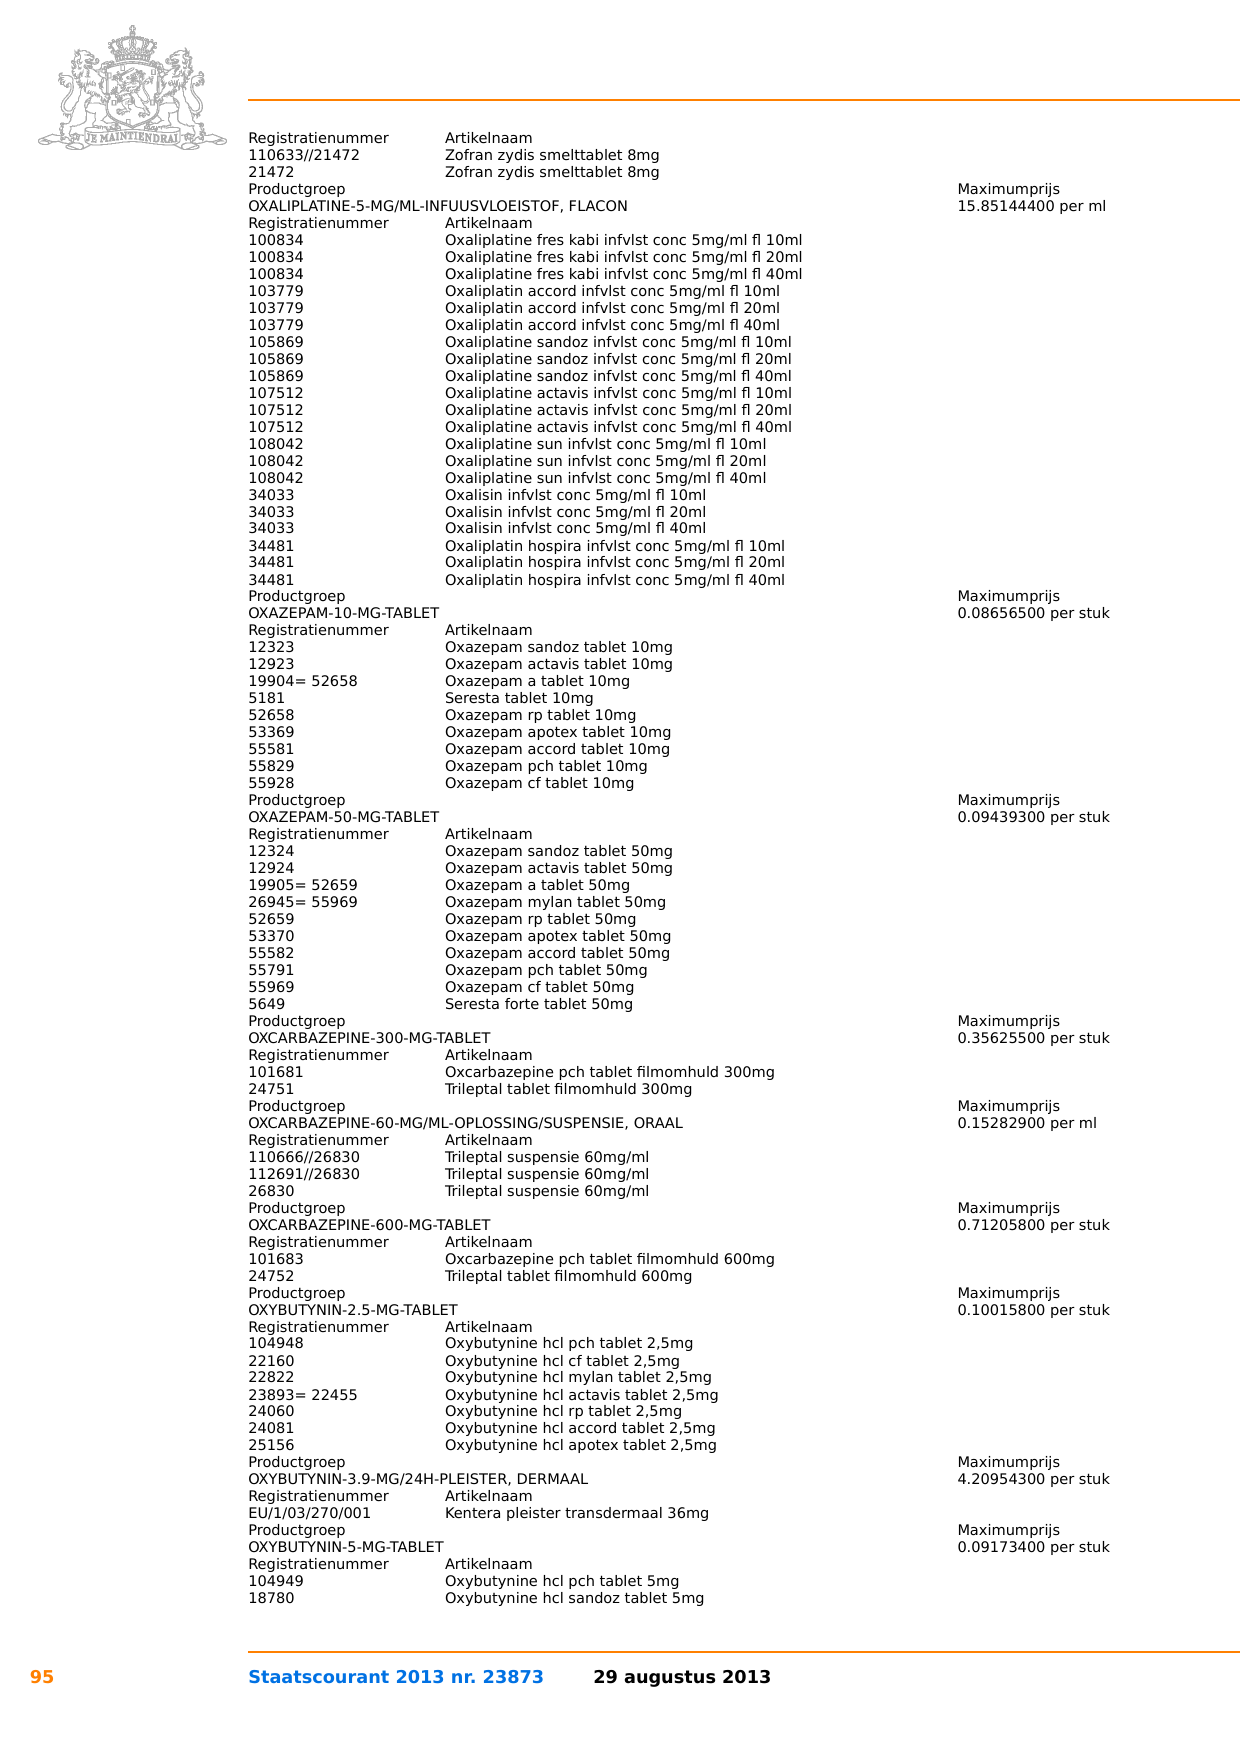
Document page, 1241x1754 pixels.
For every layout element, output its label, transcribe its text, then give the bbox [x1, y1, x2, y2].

table_cell [951, 843, 1163, 860]
table_cell [951, 164, 1163, 181]
table_cell Zofran zydis smelttablet 8mg [439, 164, 951, 181]
table_cell OXALIPLATINE-5-MG/ML-INFUUSVLOEISTOF, FLACON [248, 198, 951, 215]
table_cell Registratienummer [248, 1556, 439, 1573]
table_cell 112691//26830 [248, 1166, 439, 1183]
table_cell [951, 741, 1163, 758]
table_cell [951, 1556, 1163, 1573]
table_cell [951, 860, 1163, 877]
table_cell [951, 130, 1163, 147]
table_cell [951, 351, 1163, 368]
table_cell Artikelnaam [439, 215, 951, 232]
table_cell 34481 [248, 554, 439, 571]
table_cell 26830 [248, 1183, 439, 1199]
table_cell 101683 [248, 1251, 439, 1267]
table_cell [951, 979, 1163, 996]
table_cell Oxaliplatine actavis infvlst conc 5mg/ml fl 20ml [439, 402, 951, 418]
table_cell Maximumprijs [951, 1285, 1163, 1301]
table_cell 34033 [248, 504, 439, 520]
table_cell [951, 1369, 1163, 1386]
table_cell [951, 996, 1163, 1013]
table_cell 34033 [248, 486, 439, 503]
table_cell Productgroep [248, 1013, 439, 1030]
table_cell [951, 1420, 1163, 1437]
table_cell [951, 775, 1163, 792]
table_cell Oxybutynine hcl pch tablet 2,5mg [439, 1335, 951, 1352]
table_cell 103779 [248, 283, 439, 300]
table_cell 53369 [248, 724, 439, 741]
table_cell 24751 [248, 1081, 439, 1098]
table_cell EU/1/03/270/001 [248, 1505, 439, 1522]
table_cell 4.20954300 per stuk [951, 1471, 1163, 1488]
table_cell [439, 1200, 951, 1217]
table_cell Oxazepam cf tablet 50mg [439, 979, 951, 996]
table_cell Trileptal suspensie 60mg/ml [439, 1149, 951, 1166]
table_cell Artikelnaam [439, 130, 951, 147]
table_cell [439, 588, 951, 605]
table_cell Oxazepam actavis tablet 50mg [439, 860, 951, 877]
table_cell Oxybutynine hcl pch tablet 5mg [439, 1573, 951, 1590]
table_cell [951, 1573, 1163, 1590]
table_cell Oxazepam mylan tablet 50mg [439, 894, 951, 911]
table_cell 55928 [248, 775, 439, 792]
table_cell Oxazepam rp tablet 10mg [439, 707, 951, 724]
table_cell Artikelnaam [439, 1488, 951, 1505]
table_cell [951, 962, 1163, 979]
table_cell [951, 656, 1163, 673]
table_cell [951, 1081, 1163, 1098]
table_cell 0.15282900 per ml [951, 1115, 1163, 1132]
table_cell [951, 1386, 1163, 1403]
table_cell 19904= 52658 [248, 673, 439, 690]
table_cell 0.09173400 per stuk [951, 1539, 1163, 1556]
table_cell Productgroep [248, 588, 439, 605]
table_cell [439, 792, 951, 809]
table_cell Maximumprijs [951, 1522, 1163, 1539]
table_cell Registratienummer [248, 826, 439, 843]
table_cell [439, 1454, 951, 1471]
table_cell 55829 [248, 758, 439, 775]
table_cell 15.85144400 per ml [951, 198, 1163, 215]
table_cell 107512 [248, 402, 439, 418]
table_cell Productgroep [248, 1454, 439, 1471]
table_cell 110666//26830 [248, 1149, 439, 1166]
table_cell 0.09439300 per stuk [951, 809, 1163, 826]
table_cell Zofran zydis smelttablet 8mg [439, 147, 951, 164]
table_cell [951, 622, 1163, 639]
table_cell OXCARBAZEPINE-600-MG-TABLET [248, 1217, 951, 1233]
table_cell 107512 [248, 419, 439, 436]
table_cell [951, 470, 1163, 486]
table_cell Productgroep [248, 1098, 439, 1115]
table_cell [951, 283, 1163, 300]
table_cell 18780 [248, 1590, 439, 1607]
table_cell Artikelnaam [439, 1047, 951, 1064]
table_cell 105869 [248, 368, 439, 384]
table_cell Oxaliplatine actavis infvlst conc 5mg/ml fl 40ml [439, 419, 951, 436]
table_cell [951, 402, 1163, 418]
table_cell 34033 [248, 520, 439, 537]
table_cell 0.35625500 per stuk [951, 1030, 1163, 1047]
table_cell [951, 334, 1163, 351]
table_cell [951, 1488, 1163, 1505]
table_cell [951, 945, 1163, 962]
table_cell Oxaliplatin accord infvlst conc 5mg/ml fl 40ml [439, 317, 951, 334]
table_cell [951, 504, 1163, 520]
table_cell Oxazepam sandoz tablet 50mg [439, 843, 951, 860]
table_cell Oxaliplatin hospira infvlst conc 5mg/ml fl 20ml [439, 554, 951, 571]
table_cell 5649 [248, 996, 439, 1013]
table_cell [951, 1234, 1163, 1251]
table_cell Oxybutynine hcl accord tablet 2,5mg [439, 1420, 951, 1437]
table_cell Oxaliplatine actavis infvlst conc 5mg/ml fl 10ml [439, 385, 951, 402]
table_cell 110633//21472 [248, 147, 439, 164]
table_cell Oxaliplatine sandoz infvlst conc 5mg/ml fl 20ml [439, 351, 951, 368]
table_cell Productgroep [248, 181, 439, 198]
table_cell Maximumprijs [951, 1013, 1163, 1030]
table_cell Maximumprijs [951, 588, 1163, 605]
table_cell 105869 [248, 334, 439, 351]
table_cell Oxybutynine hcl sandoz tablet 5mg [439, 1590, 951, 1607]
table_cell Artikelnaam [439, 622, 951, 639]
table_cell OXCARBAZEPINE-60-MG/ML-OPLOSSING/SUSPENSIE, ORAAL [248, 1115, 951, 1132]
table_cell Oxybutynine hcl actavis tablet 2,5mg [439, 1386, 951, 1403]
table_cell [951, 1437, 1163, 1454]
table_cell Oxcarbazepine pch tablet filmomhuld 600mg [439, 1251, 951, 1267]
table_cell Oxaliplatine sun infvlst conc 5mg/ml fl 10ml [439, 436, 951, 452]
table_cell Artikelnaam [439, 1234, 951, 1251]
table_cell OXYBUTYNIN-5-MG-TABLET [248, 1539, 951, 1556]
table_cell [951, 1047, 1163, 1064]
table_cell Productgroep [248, 1522, 439, 1539]
table_cell Oxybutynine hcl cf tablet 2,5mg [439, 1353, 951, 1369]
table_cell [951, 385, 1163, 402]
table_cell OXYBUTYNIN-3.9-MG/24H-PLEISTER, DERMAAL [248, 1471, 951, 1488]
table_cell 100834 [248, 266, 439, 283]
table_cell Trileptal suspensie 60mg/ml [439, 1183, 951, 1199]
table_cell [951, 673, 1163, 690]
table_cell [951, 894, 1163, 911]
table_cell [951, 639, 1163, 656]
table_cell Oxazepam pch tablet 50mg [439, 962, 951, 979]
table_cell [951, 911, 1163, 928]
table_cell [951, 1590, 1163, 1607]
table_cell [951, 1183, 1163, 1199]
table_cell 22822 [248, 1369, 439, 1386]
table_cell [951, 1149, 1163, 1166]
table_cell [951, 1251, 1163, 1267]
table_cell Oxaliplatin accord infvlst conc 5mg/ml fl 10ml [439, 283, 951, 300]
table_cell 23893= 22455 [248, 1386, 439, 1403]
table_cell [951, 486, 1163, 503]
table_cell 100834 [248, 249, 439, 266]
table_cell Productgroep [248, 792, 439, 809]
table_cell Productgroep [248, 1200, 439, 1217]
table_cell [951, 538, 1163, 554]
table_cell Oxazepam rp tablet 50mg [439, 911, 951, 928]
table_cell 5181 [248, 690, 439, 707]
table_cell [951, 368, 1163, 384]
table_cell OXAZEPAM-50-MG-TABLET [248, 809, 951, 826]
table_cell [951, 1166, 1163, 1183]
table_cell 0.10015800 per stuk [951, 1301, 1163, 1318]
table_cell [951, 453, 1163, 469]
table_cell 12923 [248, 656, 439, 673]
table_cell Oxazepam cf tablet 10mg [439, 775, 951, 792]
table_cell Oxazepam pch tablet 10mg [439, 758, 951, 775]
table_cell 108042 [248, 453, 439, 469]
table_cell 105869 [248, 351, 439, 368]
table_cell 104948 [248, 1335, 439, 1352]
table_cell Registratienummer [248, 215, 439, 232]
table_cell 103779 [248, 317, 439, 334]
table_cell Oxalisin infvlst conc 5mg/ml fl 20ml [439, 504, 951, 520]
table_cell Oxaliplatin hospira infvlst conc 5mg/ml fl 10ml [439, 538, 951, 554]
table_cell [951, 571, 1163, 588]
table_cell Oxybutynine hcl apotex tablet 2,5mg [439, 1437, 951, 1454]
table_cell Artikelnaam [439, 826, 951, 843]
table_cell [951, 317, 1163, 334]
table_cell 52659 [248, 911, 439, 928]
table_cell Oxazepam a tablet 50mg [439, 877, 951, 894]
table_cell 52658 [248, 707, 439, 724]
table_cell Oxybutynine hcl mylan tablet 2,5mg [439, 1369, 951, 1386]
table_cell 107512 [248, 385, 439, 402]
table_cell Oxaliplatin hospira infvlst conc 5mg/ml fl 40ml [439, 571, 951, 588]
table_cell Oxaliplatine fres kabi infvlst conc 5mg/ml fl 10ml [439, 232, 951, 249]
table_cell Seresta tablet 10mg [439, 690, 951, 707]
table_cell [951, 1132, 1163, 1149]
table_cell Artikelnaam [439, 1132, 951, 1149]
table_cell Oxazepam apotex tablet 10mg [439, 724, 951, 741]
table_cell [951, 928, 1163, 945]
table_cell [951, 724, 1163, 741]
table_cell 108042 [248, 436, 439, 452]
table_cell [951, 1403, 1163, 1420]
table_cell Registratienummer [248, 1488, 439, 1505]
table_cell Trileptal tablet filmomhuld 600mg [439, 1268, 951, 1284]
table_cell Trileptal suspensie 60mg/ml [439, 1166, 951, 1183]
table_cell [951, 1268, 1163, 1284]
table_cell 0.08656500 per stuk [951, 605, 1163, 622]
table_cell 26945= 55969 [248, 894, 439, 911]
table_cell Oxaliplatine sun infvlst conc 5mg/ml fl 20ml [439, 453, 951, 469]
table_cell Registratienummer [248, 1047, 439, 1064]
table_cell Maximumprijs [951, 1454, 1163, 1471]
table_cell [951, 232, 1163, 249]
table_cell [951, 1505, 1163, 1522]
table_cell [951, 826, 1163, 843]
table_cell Oxybutynine hcl rp tablet 2,5mg [439, 1403, 951, 1420]
table_cell 12323 [248, 639, 439, 656]
table_cell [951, 520, 1163, 537]
table_cell Oxazepam accord tablet 10mg [439, 741, 951, 758]
table_cell [951, 554, 1163, 571]
table_cell 0.71205800 per stuk [951, 1217, 1163, 1233]
table_cell Oxazepam a tablet 10mg [439, 673, 951, 690]
table_cell Productgroep [248, 1285, 439, 1301]
table_cell 103779 [248, 300, 439, 317]
table_cell Oxalisin infvlst conc 5mg/ml fl 10ml [439, 486, 951, 503]
table_cell [951, 419, 1163, 436]
table_cell 100834 [248, 232, 439, 249]
table_cell [951, 690, 1163, 707]
table_cell Registratienummer [248, 130, 439, 147]
table_cell Oxazepam actavis tablet 10mg [439, 656, 951, 673]
table_cell 12924 [248, 860, 439, 877]
table_cell Oxaliplatine fres kabi infvlst conc 5mg/ml fl 20ml [439, 249, 951, 266]
table_cell OXAZEPAM-10-MG-TABLET [248, 605, 951, 622]
table_cell 55969 [248, 979, 439, 996]
table_cell 24752 [248, 1268, 439, 1284]
table_cell OXYBUTYNIN-2.5-MG-TABLET [248, 1301, 951, 1318]
table_cell 55581 [248, 741, 439, 758]
table_cell Maximumprijs [951, 1098, 1163, 1115]
table_cell [951, 1319, 1163, 1335]
table_cell Oxaliplatin accord infvlst conc 5mg/ml fl 20ml [439, 300, 951, 317]
table_cell Artikelnaam [439, 1319, 951, 1335]
table_cell Registratienummer [248, 1132, 439, 1149]
table_cell 101681 [248, 1064, 439, 1081]
table_cell [439, 1285, 951, 1301]
table_cell [951, 877, 1163, 894]
table_cell [951, 1335, 1163, 1352]
table_cell 22160 [248, 1353, 439, 1369]
picture [38, 25, 227, 150]
table_cell [951, 249, 1163, 266]
table_cell Registratienummer [248, 1234, 439, 1251]
table_cell [439, 1013, 951, 1030]
table_cell [439, 1098, 951, 1115]
table_cell Artikelnaam [439, 1556, 951, 1573]
table_cell 12324 [248, 843, 439, 860]
table_cell Registratienummer [248, 1319, 439, 1335]
table_cell Registratienummer [248, 622, 439, 639]
table_cell Oxalisin infvlst conc 5mg/ml fl 40ml [439, 520, 951, 537]
table_cell Maximumprijs [951, 1200, 1163, 1217]
table_cell [439, 1522, 951, 1539]
table_cell 34481 [248, 571, 439, 588]
table_cell [951, 300, 1163, 317]
table_cell Oxaliplatine sandoz infvlst conc 5mg/ml fl 40ml [439, 368, 951, 384]
table_cell 55582 [248, 945, 439, 962]
table_cell Oxcarbazepine pch tablet filmomhuld 300mg [439, 1064, 951, 1081]
table_cell [951, 707, 1163, 724]
table_cell 24060 [248, 1403, 439, 1420]
table_cell 55791 [248, 962, 439, 979]
table_cell Maximumprijs [951, 181, 1163, 198]
table_cell Oxaliplatine fres kabi infvlst conc 5mg/ml fl 40ml [439, 266, 951, 283]
table_cell 25156 [248, 1437, 439, 1454]
table_cell [951, 436, 1163, 452]
table_cell Kentera pleister transdermaal 36mg [439, 1505, 951, 1522]
table_cell 24081 [248, 1420, 439, 1437]
table_cell 53370 [248, 928, 439, 945]
table_cell [951, 266, 1163, 283]
table_cell [951, 758, 1163, 775]
table_cell OXCARBAZEPINE-300-MG-TABLET [248, 1030, 951, 1047]
table_cell [951, 215, 1163, 232]
table_cell Oxazepam accord tablet 50mg [439, 945, 951, 962]
table_cell 108042 [248, 470, 439, 486]
table_cell 34481 [248, 538, 439, 554]
table_cell Maximumprijs [951, 792, 1163, 809]
table_cell 21472 [248, 164, 439, 181]
table_cell 19905= 52659 [248, 877, 439, 894]
table_cell [439, 181, 951, 198]
table_cell Oxaliplatine sandoz infvlst conc 5mg/ml fl 10ml [439, 334, 951, 351]
table_cell 104949 [248, 1573, 439, 1590]
table_cell Oxazepam sandoz tablet 10mg [439, 639, 951, 656]
table_cell [951, 1353, 1163, 1369]
table_cell [951, 1064, 1163, 1081]
table_cell Oxaliplatine sun infvlst conc 5mg/ml fl 40ml [439, 470, 951, 486]
table_cell Seresta forte tablet 50mg [439, 996, 951, 1013]
table_cell [951, 147, 1163, 164]
table_cell Oxazepam apotex tablet 50mg [439, 928, 951, 945]
table_cell Trileptal tablet filmomhuld 300mg [439, 1081, 951, 1098]
